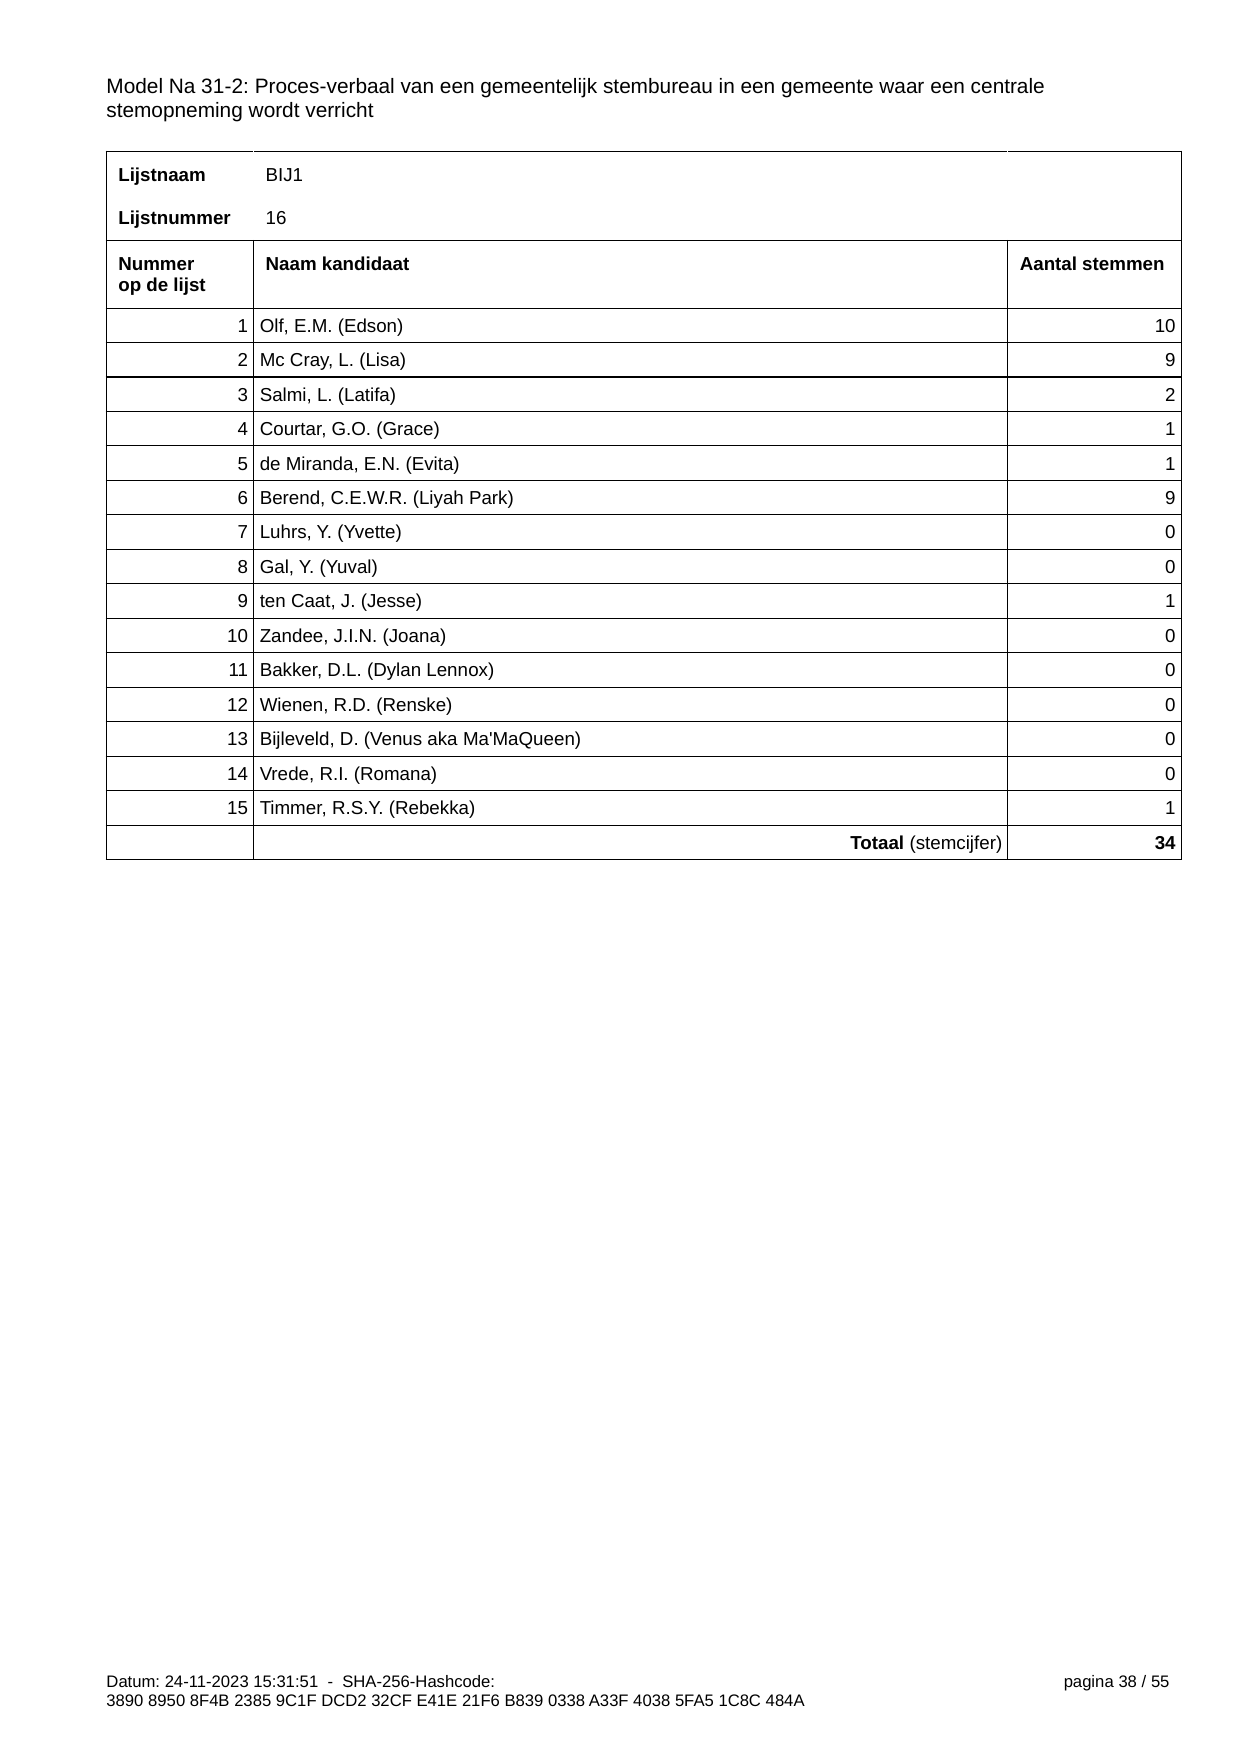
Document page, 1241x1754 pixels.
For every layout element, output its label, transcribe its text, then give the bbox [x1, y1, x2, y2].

table_cell 1 [1008, 791, 1181, 825]
table_cell Salmi, L. (Latifa) [254, 378, 1007, 411]
table_cell 0 [1008, 757, 1181, 790]
table_cell 14 [107, 757, 253, 790]
table_cell 15 [107, 791, 253, 825]
table_cell 0 [1008, 653, 1181, 687]
table_cell 1 [1008, 446, 1181, 480]
table_cell 0 [1008, 550, 1181, 583]
table_cell Olf, E.M. (Edson) [254, 309, 1007, 342]
table_cell Bijleveld, D. (Venus aka Ma'MaQueen) [254, 722, 1007, 756]
table_header Lijstnaam Lijstnummer [107, 152, 253, 240]
table_header BIJ1 16 [254, 152, 1007, 240]
table_cell 12 [107, 688, 253, 721]
table_cell 10 [107, 619, 253, 652]
table_cell 11 [107, 653, 253, 687]
table_cell 0 [1008, 515, 1181, 549]
table_cell 9 [107, 584, 253, 618]
table_cell Wienen, R.D. (Renske) [254, 688, 1007, 721]
table_cell 4 [107, 412, 253, 445]
table_cell Totaal (stemcijfer) [254, 826, 1007, 859]
table_cell 10 [1008, 309, 1181, 342]
table_cell Mc Cray, L. (Lisa) [254, 343, 1007, 376]
table_cell Naam kandidaat [254, 241, 1007, 307]
table_cell 9 [1008, 343, 1181, 376]
table_cell 2 [1008, 378, 1181, 411]
table_cell 2 [107, 343, 253, 376]
table_cell 0 [1008, 688, 1181, 721]
table_cell Luhrs, Y. (Yvette) [254, 515, 1007, 549]
table_cell 1 [107, 309, 253, 342]
table_cell Gal, Y. (Yuval) [254, 550, 1007, 583]
table_cell 0 [1008, 619, 1181, 652]
table_cell 3 [107, 378, 253, 411]
table_cell Timmer, R.S.Y. (Rebekka) [254, 791, 1007, 825]
table_cell Zandee, J.I.N. (Joana) [254, 619, 1007, 652]
table_cell 1 [1008, 412, 1181, 445]
table_cell Aantal stemmen [1008, 241, 1181, 307]
table_cell ten Caat, J. (Jesse) [254, 584, 1007, 618]
table_cell 7 [107, 515, 253, 549]
table_cell de Miranda, E.N. (Evita) [254, 446, 1007, 480]
table_cell 6 [107, 481, 253, 514]
table_cell Berend, C.E.W.R. (Liyah Park) [254, 481, 1007, 514]
table_cell 13 [107, 722, 253, 756]
table_cell 1 [1008, 584, 1181, 618]
table_cell [107, 826, 253, 859]
table_cell Nummer op de lijst [107, 241, 253, 307]
table_cell Vrede, R.I. (Romana) [254, 757, 1007, 790]
table_header [1008, 152, 1181, 240]
table_cell 0 [1008, 722, 1181, 756]
table_cell 34 [1008, 826, 1181, 859]
table_cell 9 [1008, 481, 1181, 514]
table_cell Bakker, D.L. (Dylan Lennox) [254, 653, 1007, 687]
table_cell 5 [107, 446, 253, 480]
table_cell 8 [107, 550, 253, 583]
table_cell Courtar, G.O. (Grace) [254, 412, 1007, 445]
